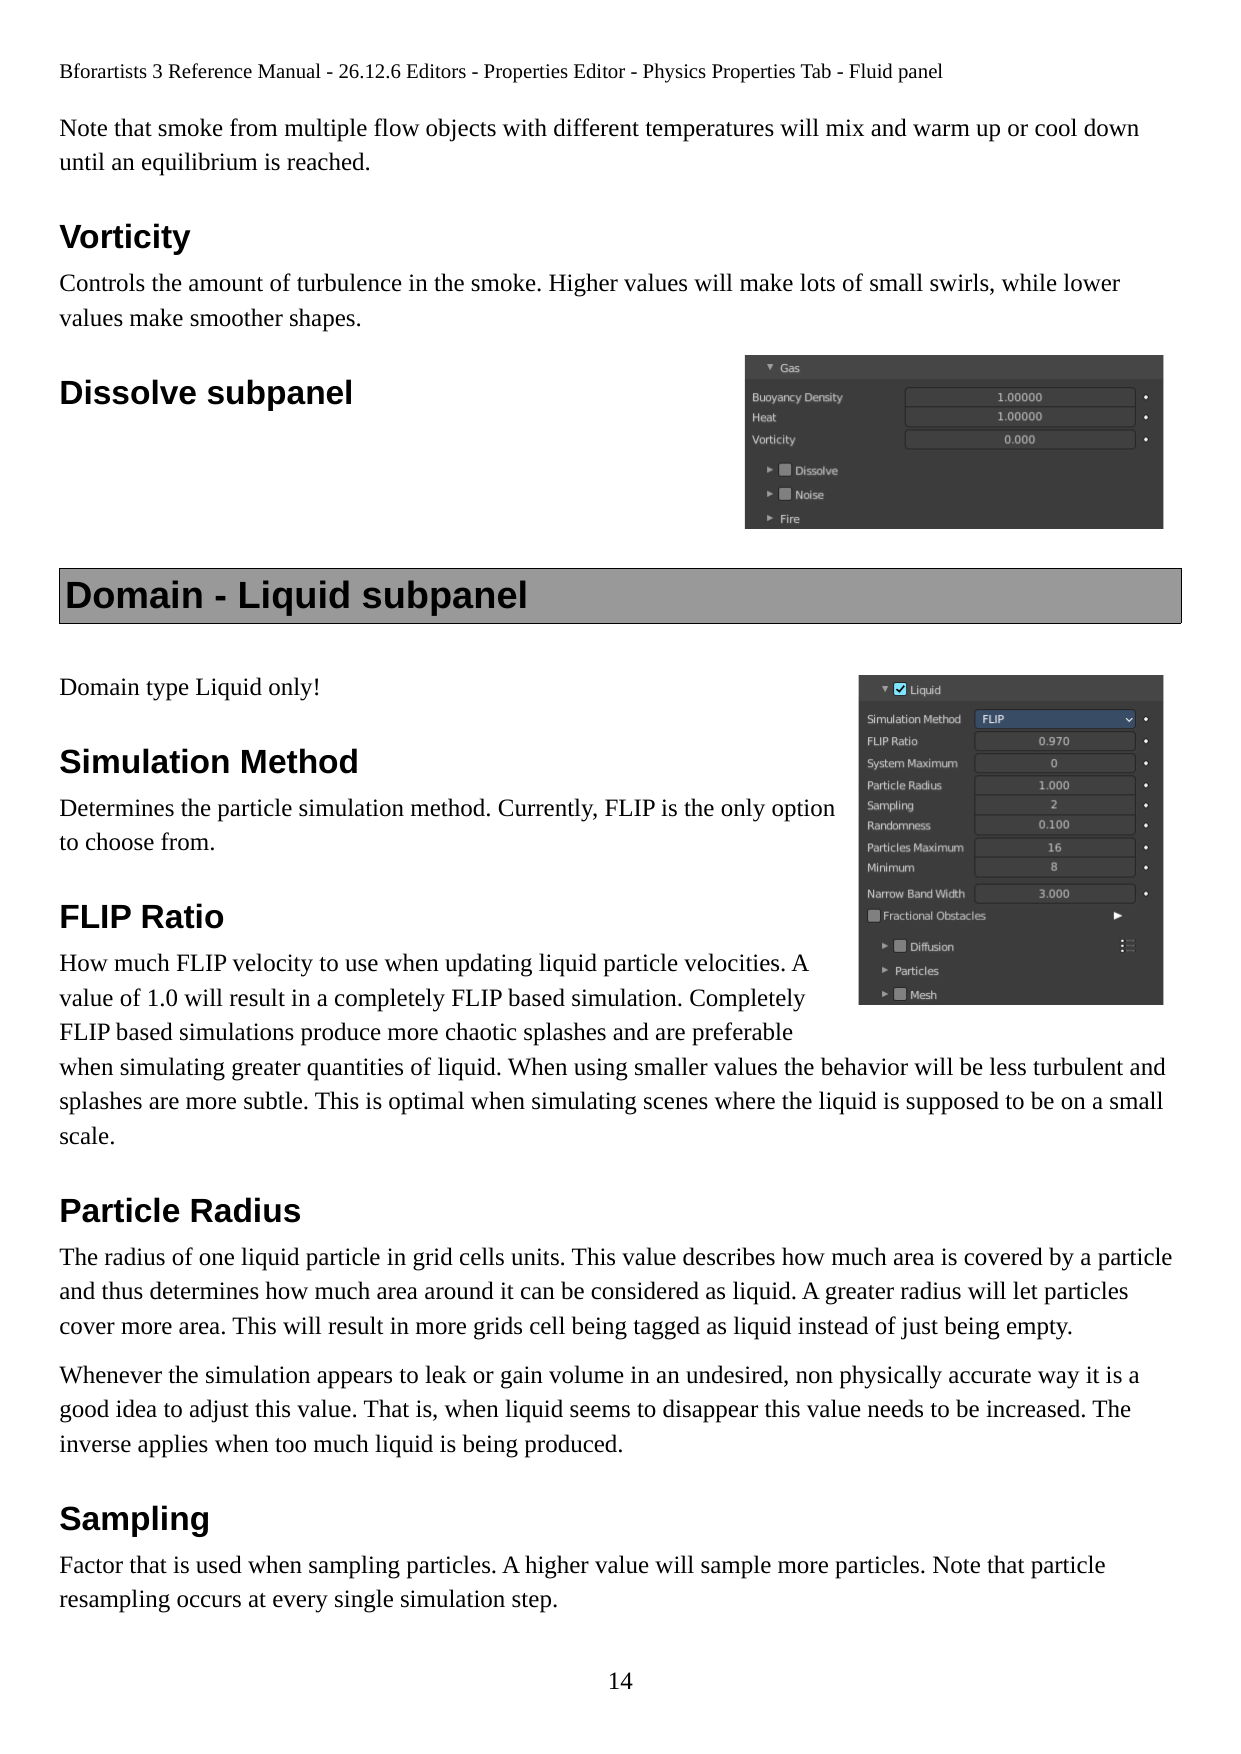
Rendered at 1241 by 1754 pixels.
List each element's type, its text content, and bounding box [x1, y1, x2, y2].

text Note that smoke from multiple flow objects with different temperatures will mix and warm up or cool down until an equilibrium is reached. [59, 113, 1181, 176]
text Whenever the simulation appears to leak or gain volume in an undesired, non physically accurate way it is a good idea to adjust this value. That is, when liquid seems to disappear this value needs to be increased. The inverse applies when too much liquid is being produced. [59, 1360, 1181, 1457]
subtitle Particle Radius [59, 1191, 1181, 1229]
subtitle [1164, 372, 1181, 411]
subtitle Sampling [59, 1499, 1181, 1537]
table_header Domain - Liquid subpanel [60, 569, 1181, 623]
text The radius of one liquid particle in grid cells units. This value describes how much area is covered by a particle and thus determines how much area around it can be considered as liquid. A greater radius will let particles cover more area. This will result in more grids cell being tagged as liquid instead of just being empty. [59, 1242, 1181, 1339]
picture [744, 355, 1164, 529]
subtitle [1164, 897, 1181, 936]
subtitle Vorticity [59, 217, 1181, 256]
text Factor that is used when sampling particles. A higher value will sample more particles. Note that particle resampling occurs at every single simulation step. [59, 1550, 1181, 1613]
subtitle Simulation Method [59, 742, 858, 780]
subtitle [1164, 742, 1181, 780]
picture [858, 675, 1164, 1005]
subtitle FLIP Ratio [59, 897, 858, 936]
text Controls the amount of turbulence in the smoke. Higher values will make lots of small swirls, while lower values make smoother shapes. [59, 268, 1181, 331]
text How much FLIP velocity to use when updating liquid particle velocities. A value of 1.0 will result in a completely FLIP based simulation. Completely FLIP based simulations produce more chaotic splashes and are preferable when simulating greater quantities of liquid. When using smaller values the behavior will be less turbulent and splashes are more subtle. This is optimal when simulating scenes where the liquid is supposed to be on a small scale. [59, 948, 1181, 1149]
subtitle Dissolve subpanel [59, 372, 744, 411]
text Determines the particle simulation method. Currently, FLIP is the only option to choose from. [59, 793, 858, 856]
text Domain type Liquid only! [59, 672, 1181, 701]
